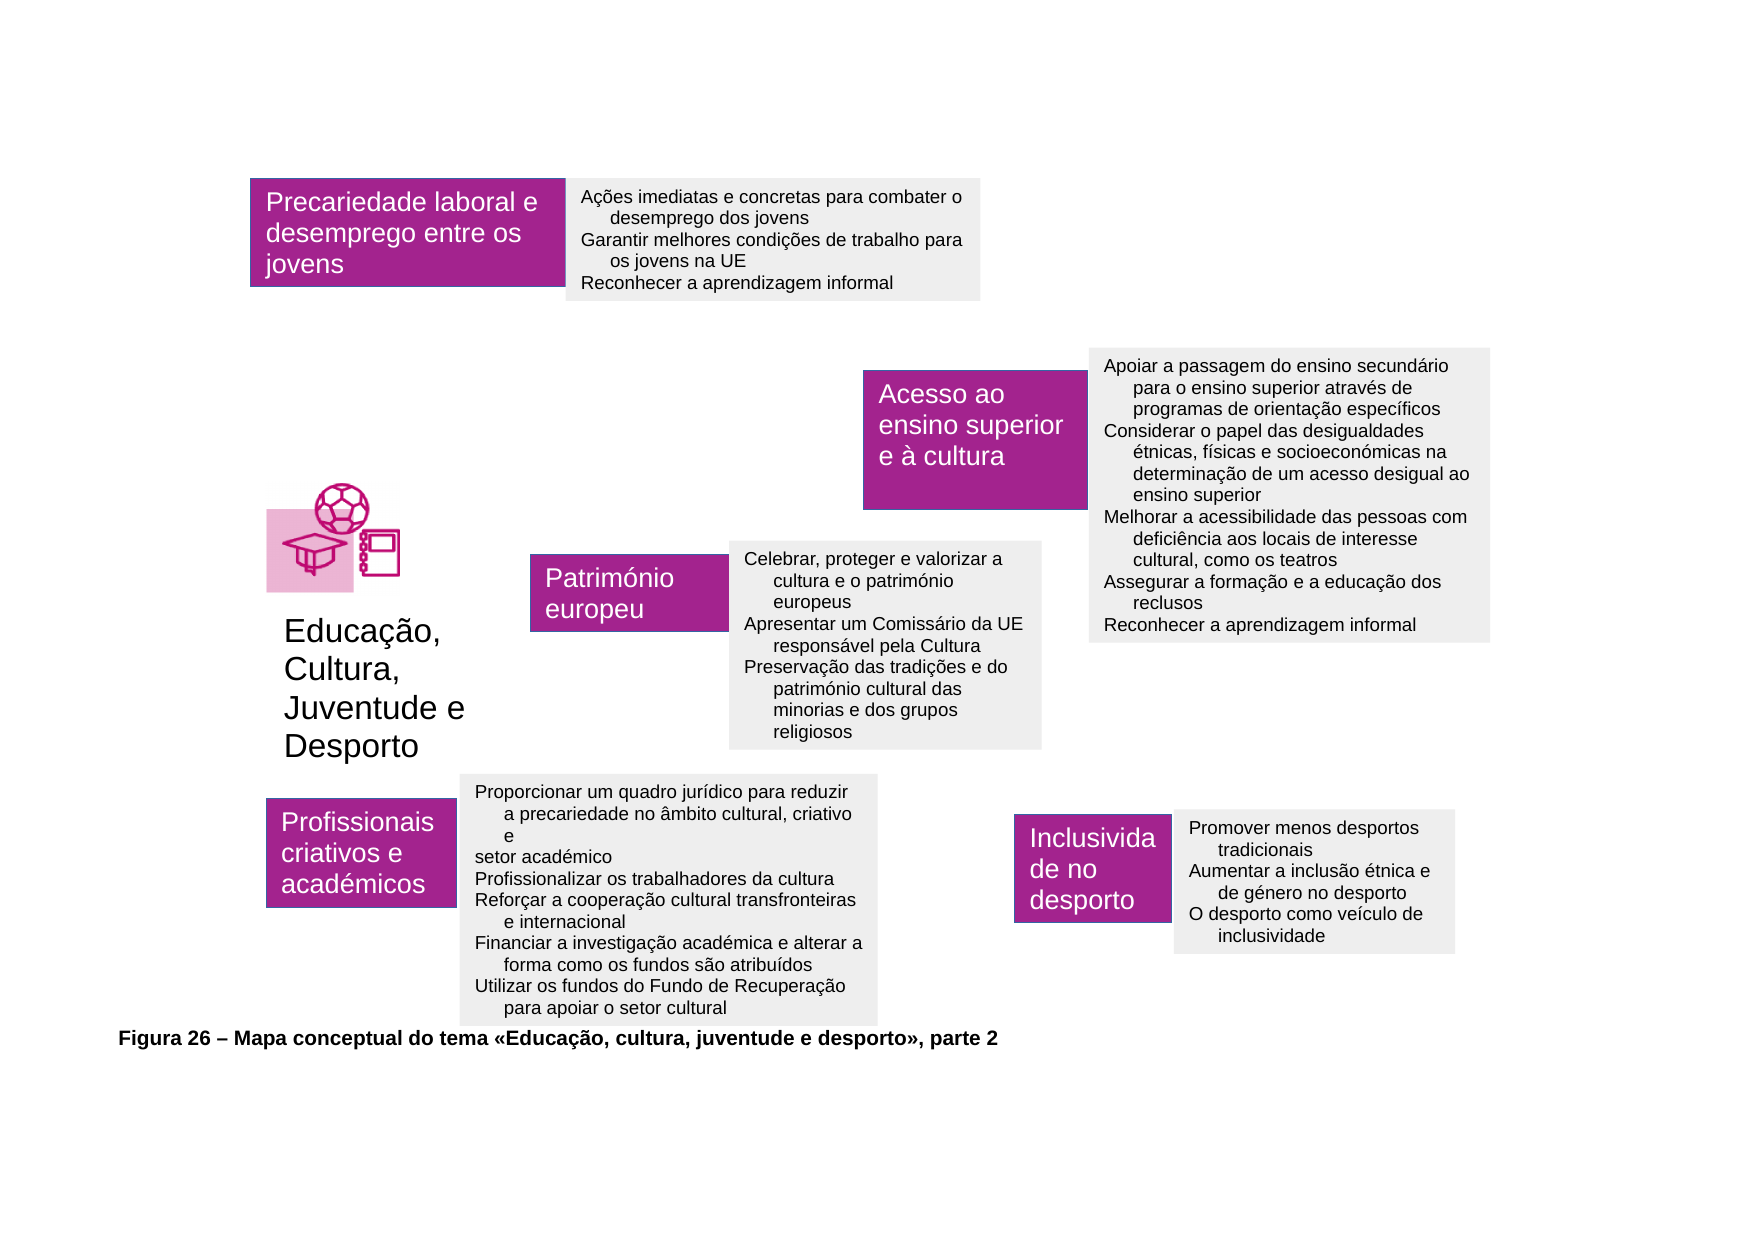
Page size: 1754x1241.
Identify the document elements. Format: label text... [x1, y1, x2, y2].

picture [265, 481, 400, 596]
text Figura 26 – Mapa conceptual do tema «Educação, cultura, juventude e desporto», parte 2 [118, 191, 1623, 1050]
